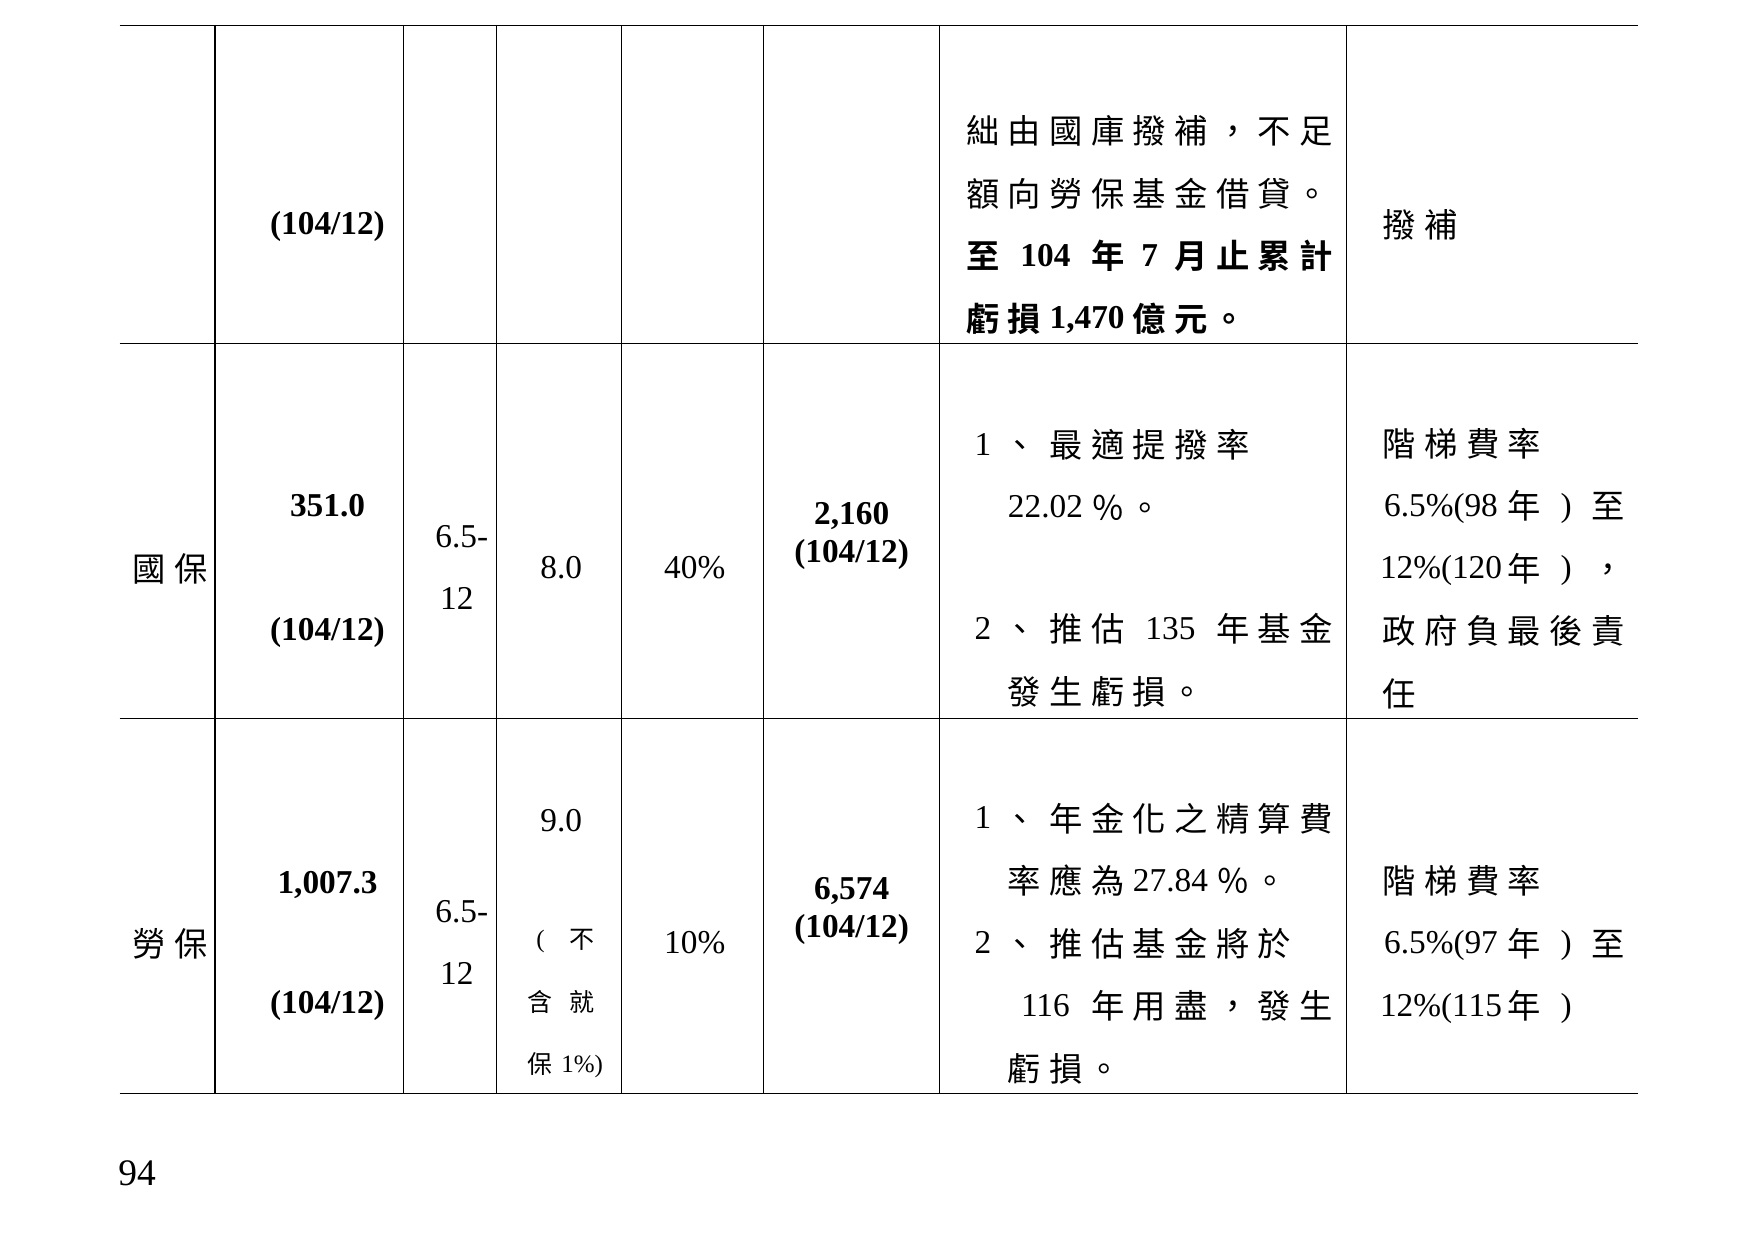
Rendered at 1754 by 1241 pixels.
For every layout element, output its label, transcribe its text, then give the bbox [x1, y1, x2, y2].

table_cell 1、最適提撥率22.02％。 2、推估135年基金發生虧損。 [940, 344, 1346, 718]
table_cell 2,160 (104/12) [764, 344, 939, 718]
table_cell 40% [622, 344, 763, 718]
table_cell － [764, 26, 939, 343]
table_cell 1、年金化之精算費率應為27.84％。 2、推估基金將於116年用盡，發生虧損。 [940, 719, 1346, 1093]
table_cell 6.5-12 [404, 719, 496, 1093]
table_cell 撥補 [1347, 26, 1637, 343]
table_cell [497, 26, 621, 343]
table_cell (104/12) [216, 26, 403, 343]
table_cell 8.0 [497, 344, 621, 718]
table_cell [404, 26, 496, 343]
table_cell [120, 26, 214, 343]
table_cell 351.0 (104/12) [216, 344, 403, 718]
table_cell 國保 [120, 344, 214, 718]
table_cell 勞保 [120, 719, 214, 1093]
table_cell 絀由國庫撥補，不足額向勞保基金借貸。至104年7月止累計虧損1,470億元。 [940, 26, 1346, 343]
table_cell 階梯費率6.5%(97年)至12%(115年) [1347, 719, 1637, 1093]
table_cell 10% [622, 719, 763, 1093]
table_cell [622, 26, 763, 343]
table_cell 階梯費率6.5%(98年)至12%(120年)，政府負最後責任 [1347, 344, 1637, 718]
table_cell 6,574 (104/12) [764, 719, 939, 1093]
table_cell 1,007.3 (104/12) [216, 719, 403, 1093]
table_cell 9.0 (不含就保1%) [497, 719, 621, 1093]
table_cell 6.5-12 [404, 344, 496, 718]
